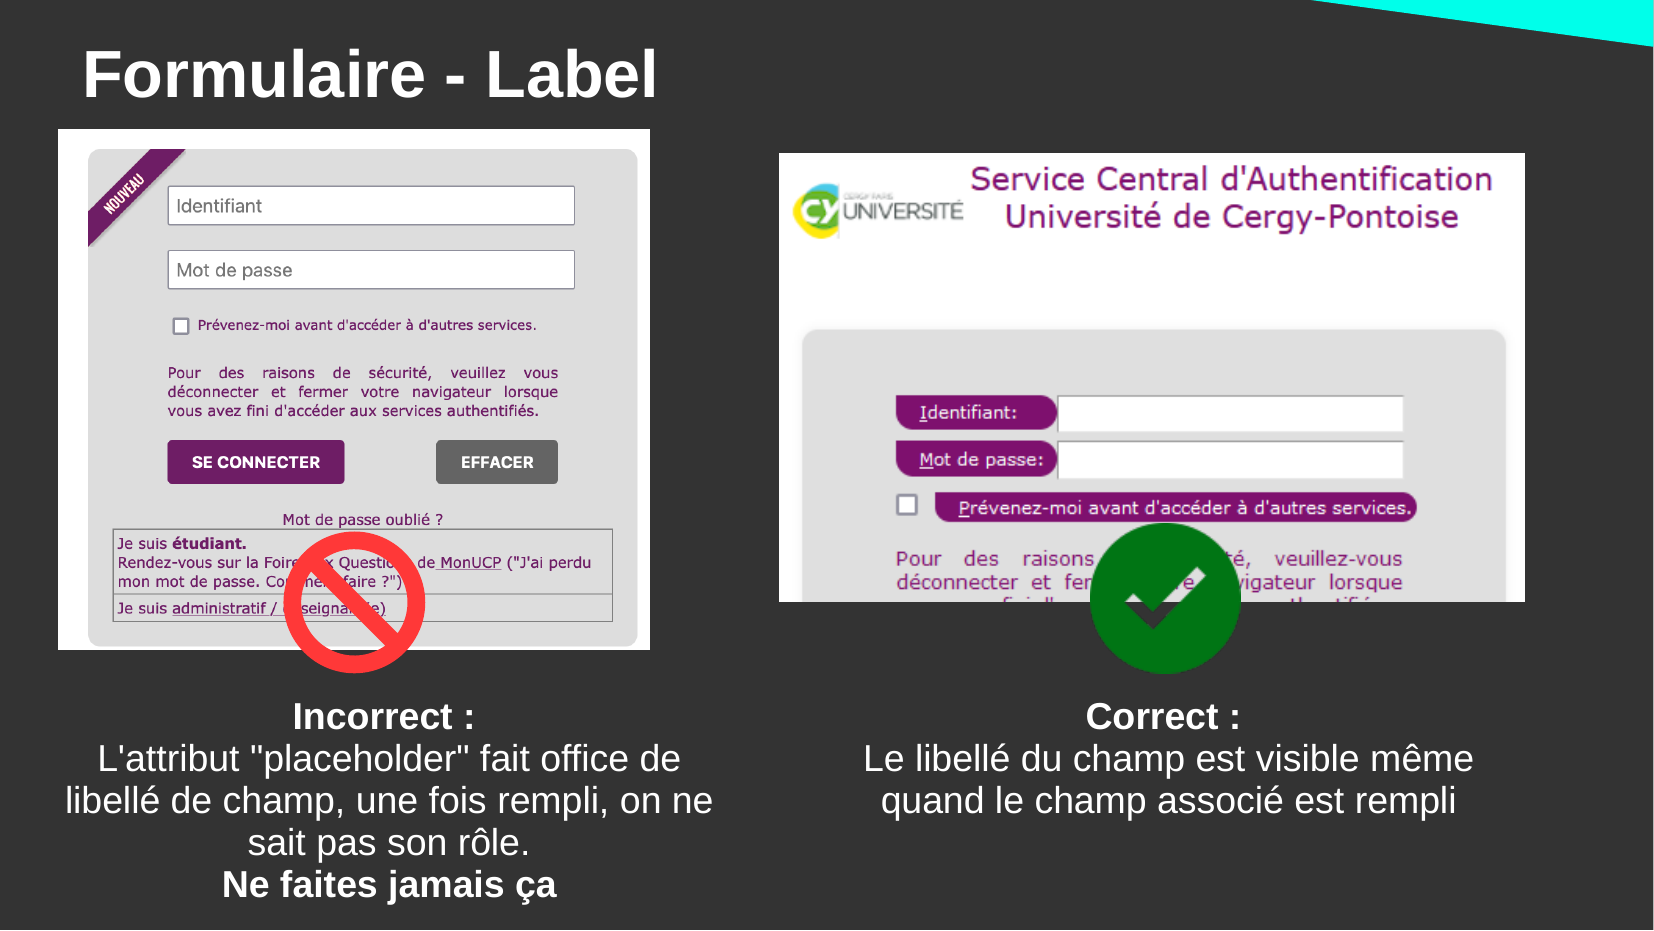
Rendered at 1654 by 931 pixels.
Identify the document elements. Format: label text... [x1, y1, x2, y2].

picture [302, 573, 384, 650]
text_box [283, 531, 426, 674]
title Formulaire - Label [82, 37, 1571, 114]
text_box [1310, 0, 1654, 47]
picture [58, 129, 650, 650]
picture [325, 550, 407, 632]
picture [779, 153, 1525, 674]
text_box Incorrect : L'attribut "placeholder" fait office de libellé de champ, une fois rempli, on ne sait pas son rôle. Ne faites jamais ça [34, 688, 745, 914]
text_box Correct : Le libellé du champ est visible même quand le champ associé est rempli [814, 688, 1524, 830]
